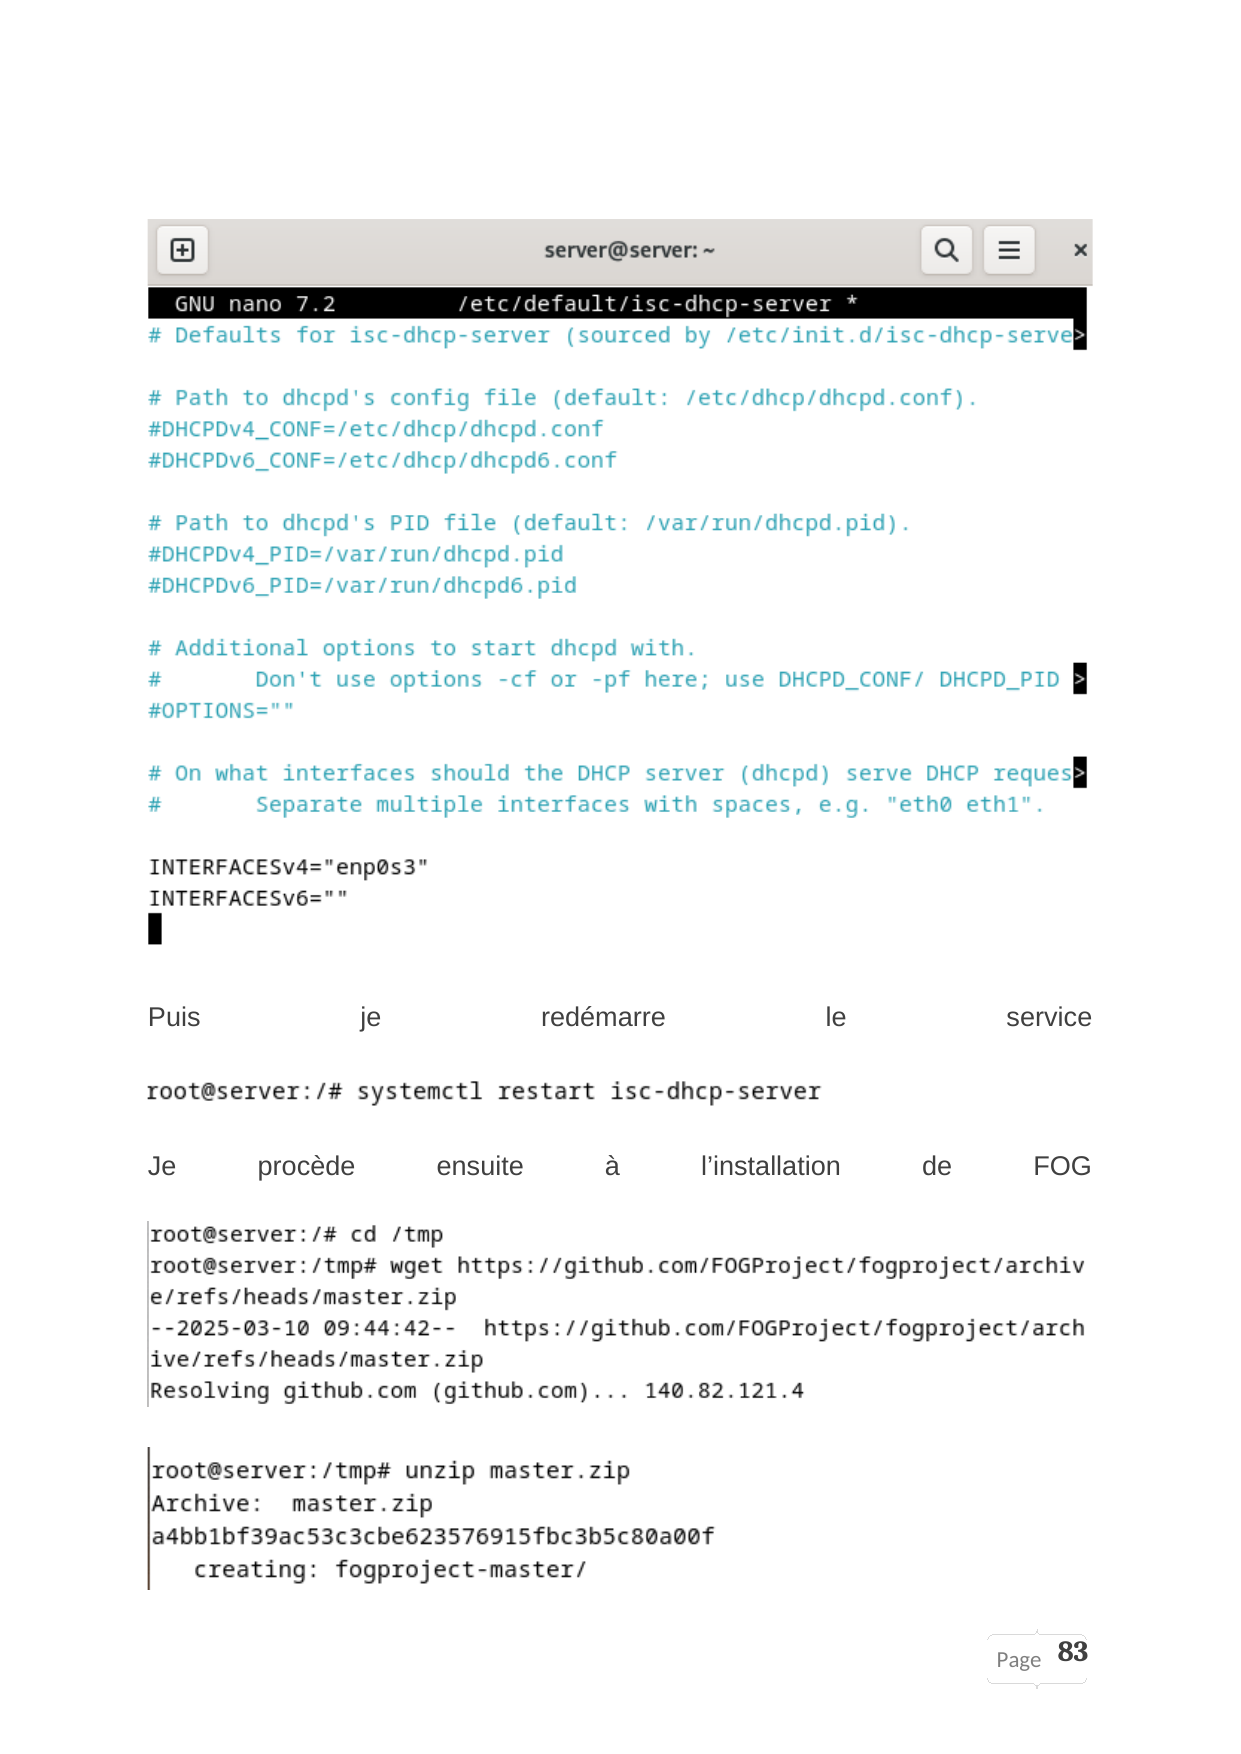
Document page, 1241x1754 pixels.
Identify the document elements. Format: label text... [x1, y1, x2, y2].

text [148, 1407, 1093, 1590]
picture [147, 1447, 728, 1590]
picture [147, 1221, 1093, 1407]
picture [147, 1073, 825, 1109]
text [148, 148, 1093, 219]
text Puis je redémarre le service Je procède ensuite à l’installation de FOG [148, 961, 1093, 1221]
picture [147, 219, 1093, 961]
